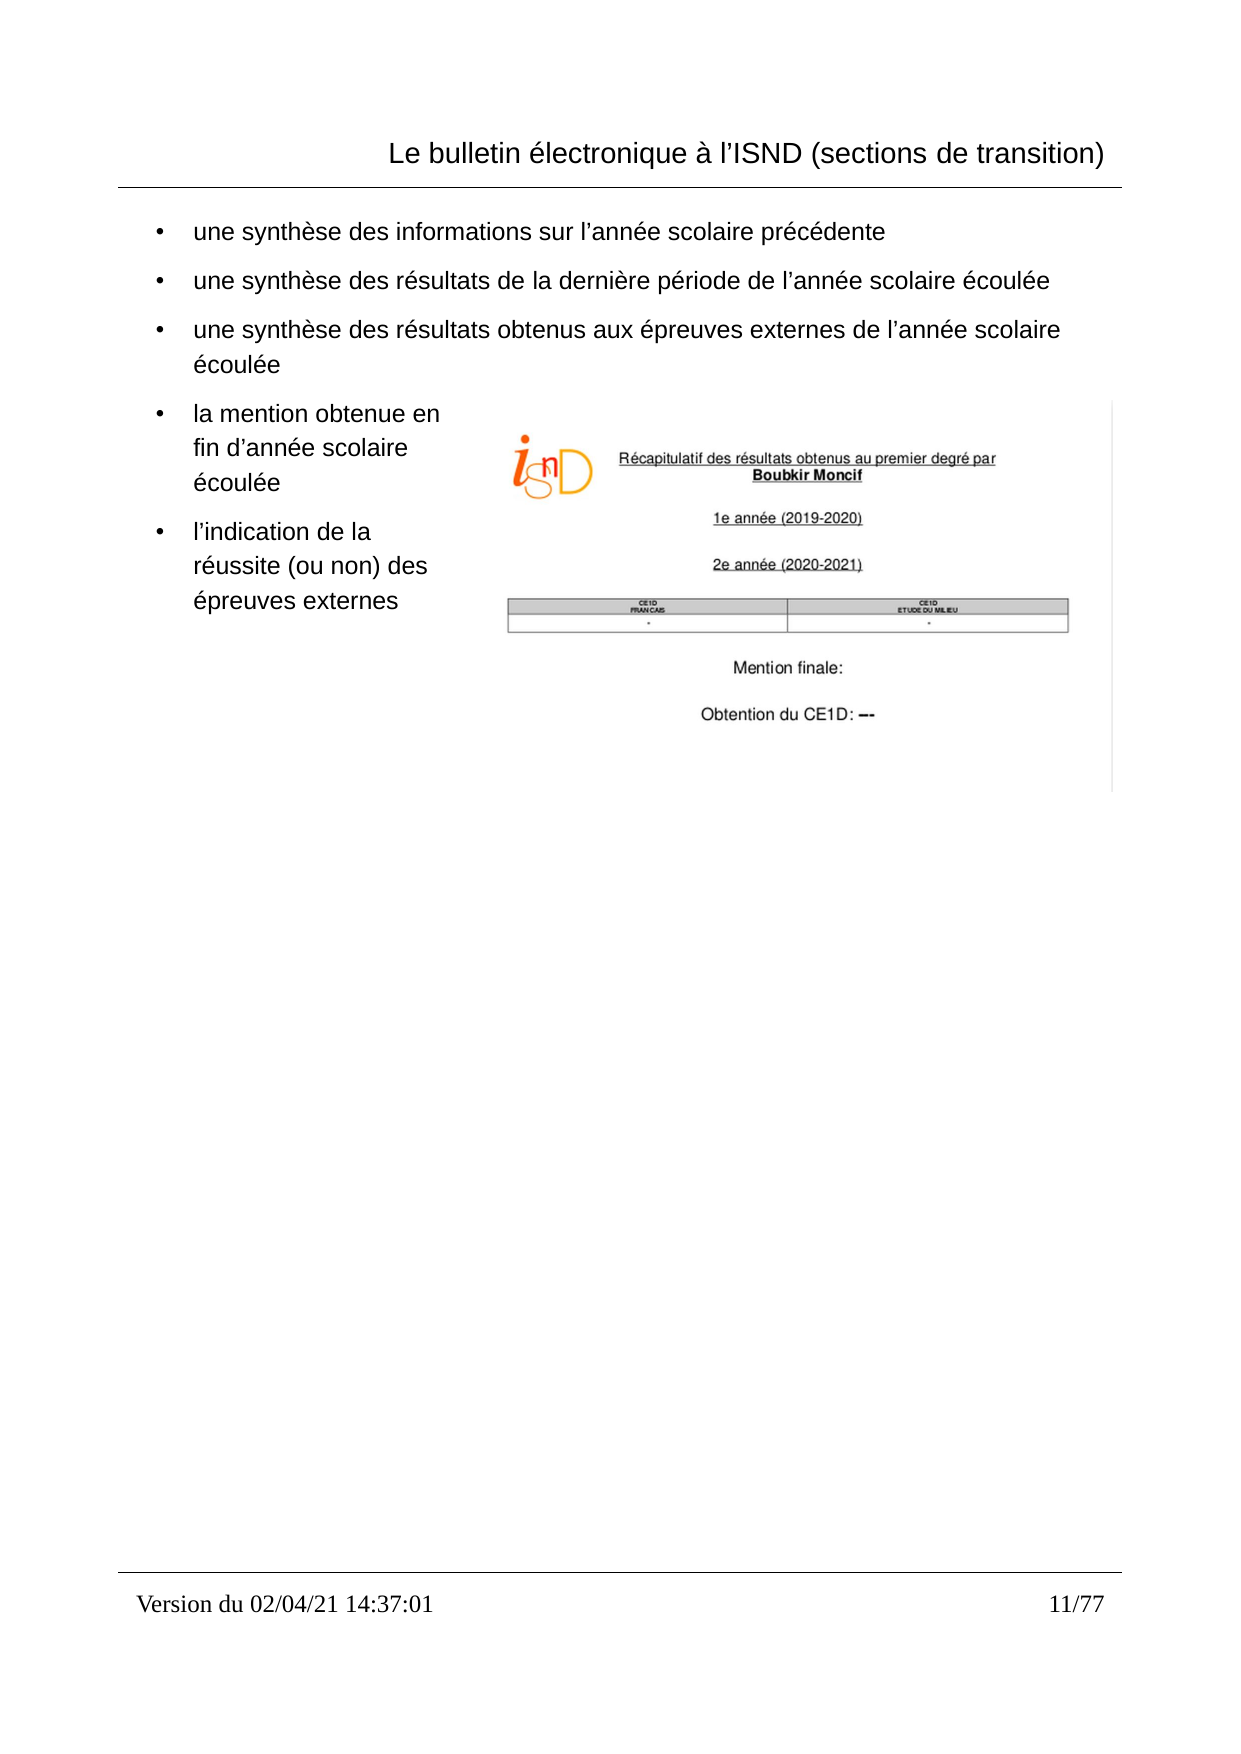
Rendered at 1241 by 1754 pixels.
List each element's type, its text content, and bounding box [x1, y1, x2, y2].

picture [477, 400, 1113, 792]
list l’indication de la réussite (ou non) des épreuves externes [156, 517, 477, 614]
list une synthèse des informations sur l’année scolaire précédente [156, 217, 1122, 246]
list une synthèse des résultats obtenus aux épreuves externes de l’année scolaire écoulée [156, 315, 1122, 378]
list la mention obtenue en fin d’année scolaire écoulée [156, 399, 1122, 496]
list une synthèse des résultats de la dernière période de l’année scolaire écoulée [156, 266, 1122, 295]
